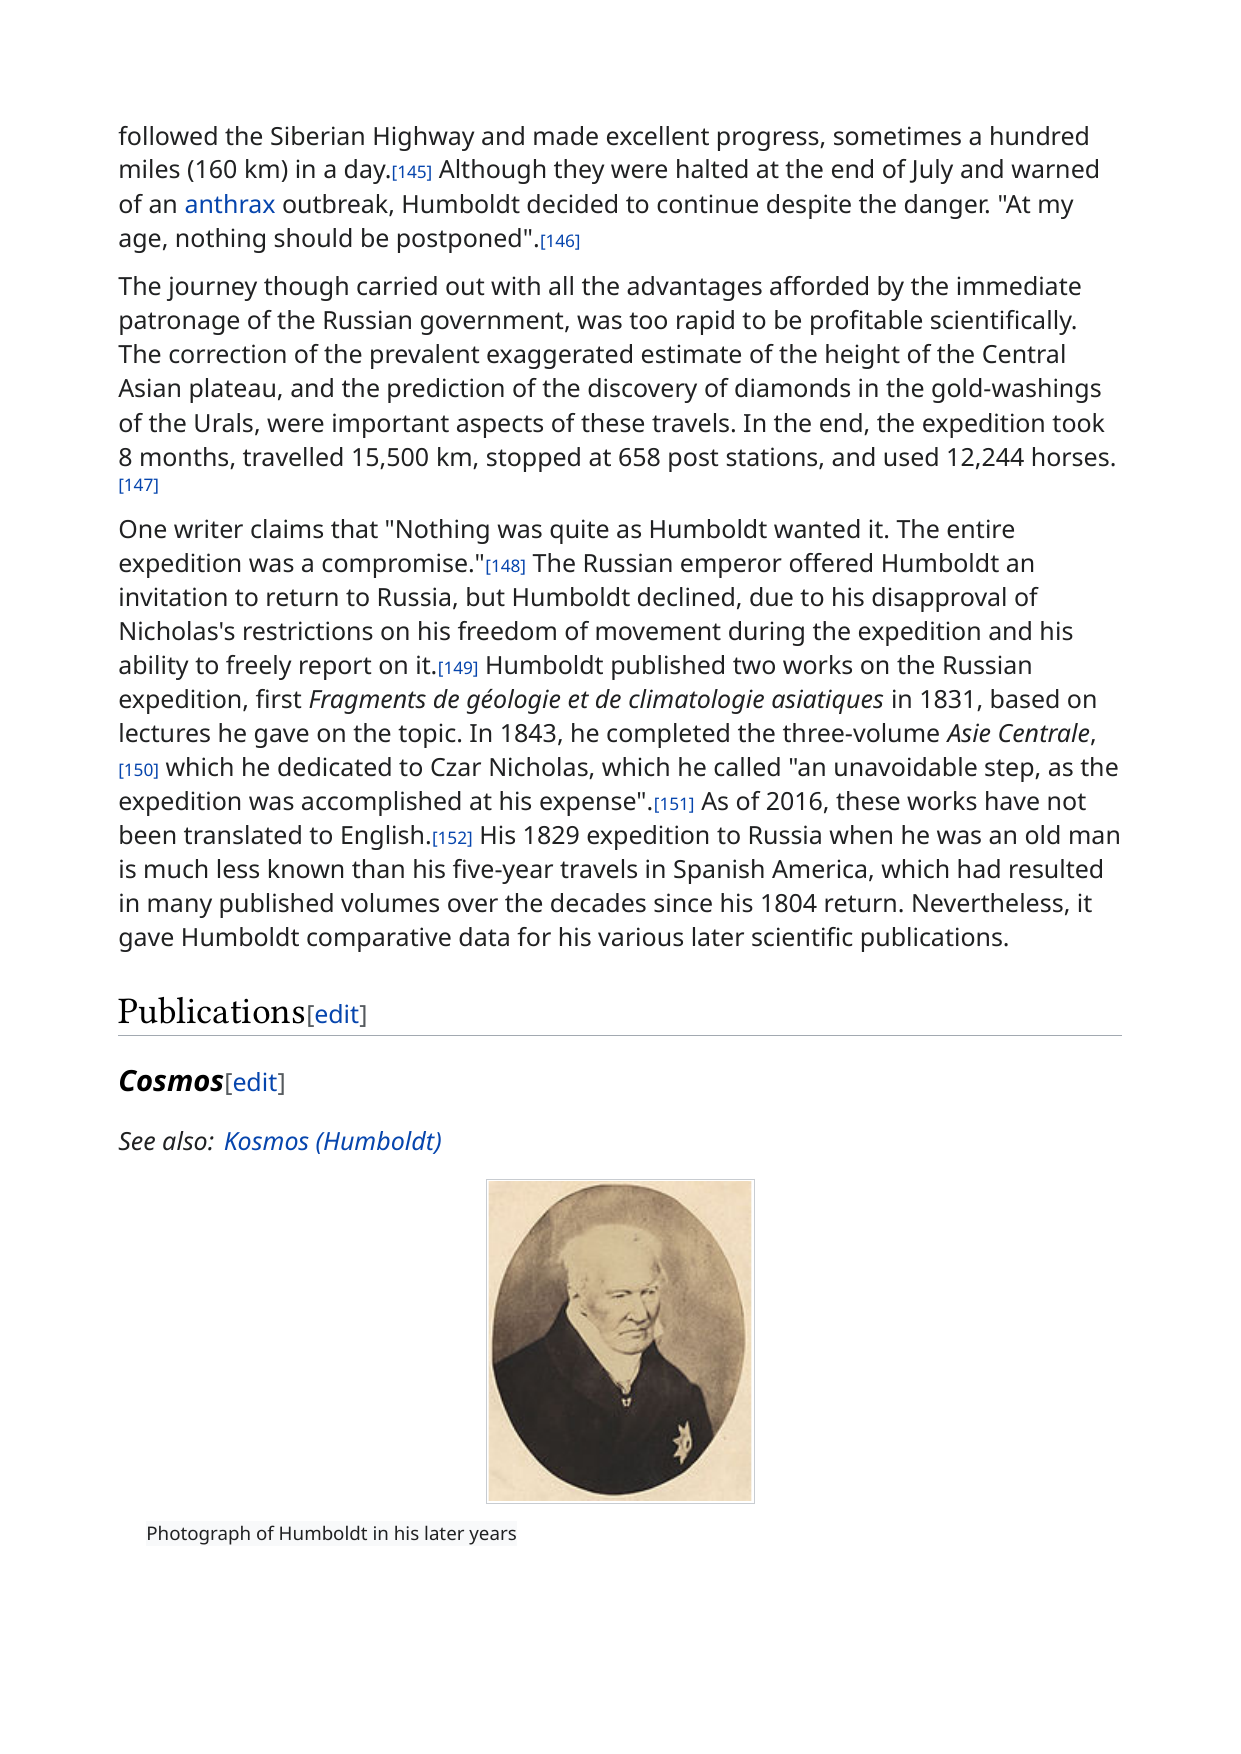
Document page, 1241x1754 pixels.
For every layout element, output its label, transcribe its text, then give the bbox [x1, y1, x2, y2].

subtitle Publications[edit] [118, 989, 1122, 1035]
picture [488, 1181, 752, 1501]
text One writer claims that "Nothing was quite as Humboldt wanted it. The entire expedition was a compromise."[148] The Russian emperor offered Humboldt an invitation to return to Russia, but Humboldt declined, due to his disapproval of Nicholas's restrictions on his freedom of movement during the expedition and his ability to freely report on it.[149] Humboldt published two works on the Russian expedition, first Fragments de géologie et de climatologie asiatiques in 1831, based on lectures he gave on the topic. In 1843, he completed the three-volume Asie Centrale,[150] which he dedicated to Czar Nicholas, which he called "an unavoidable step, as the expedition was accomplished at his expense".[151] As of 2016, these works have not been translated to English.[152] His 1829 expedition to Russia when he was an old man is much less known than his five-year travels in Spanish America, which had resulted in many published volumes over the decades since his 1804 return. Nevertheless, it gave Humboldt comparative data for his various later scientific publications. [118, 511, 1122, 954]
subtitle Cosmos[edit] [118, 1061, 1122, 1100]
text The journey though carried out with all the advantages afforded by the immediate patronage of the Russian government, was too rapid to be profitable scientifically. The correction of the prevalent exaggerated estimate of the height of the Central Asian plateau, and the prediction of the discovery of diamonds in the gold-washings of the Urals, were important aspects of these travels. In the end, the expedition took 8 months, travelled 15,500 km, stopped at 658 post stations, and used 12,244 horses.[147] [118, 269, 1122, 497]
text followed the Siberian Highway and made excellent progress, sometimes a hundred miles (160 km) in a day.[145] Although they were halted at the end of July and warned of an anthrax outbreak, Humboldt decided to continue despite the danger. "At my age, nothing should be postponed".[146] [118, 118, 1122, 254]
text Photograph of Humboldt in his later years [123, 1521, 1122, 1546]
text See also: Kosmos (Humboldt) [118, 1124, 1122, 1158]
